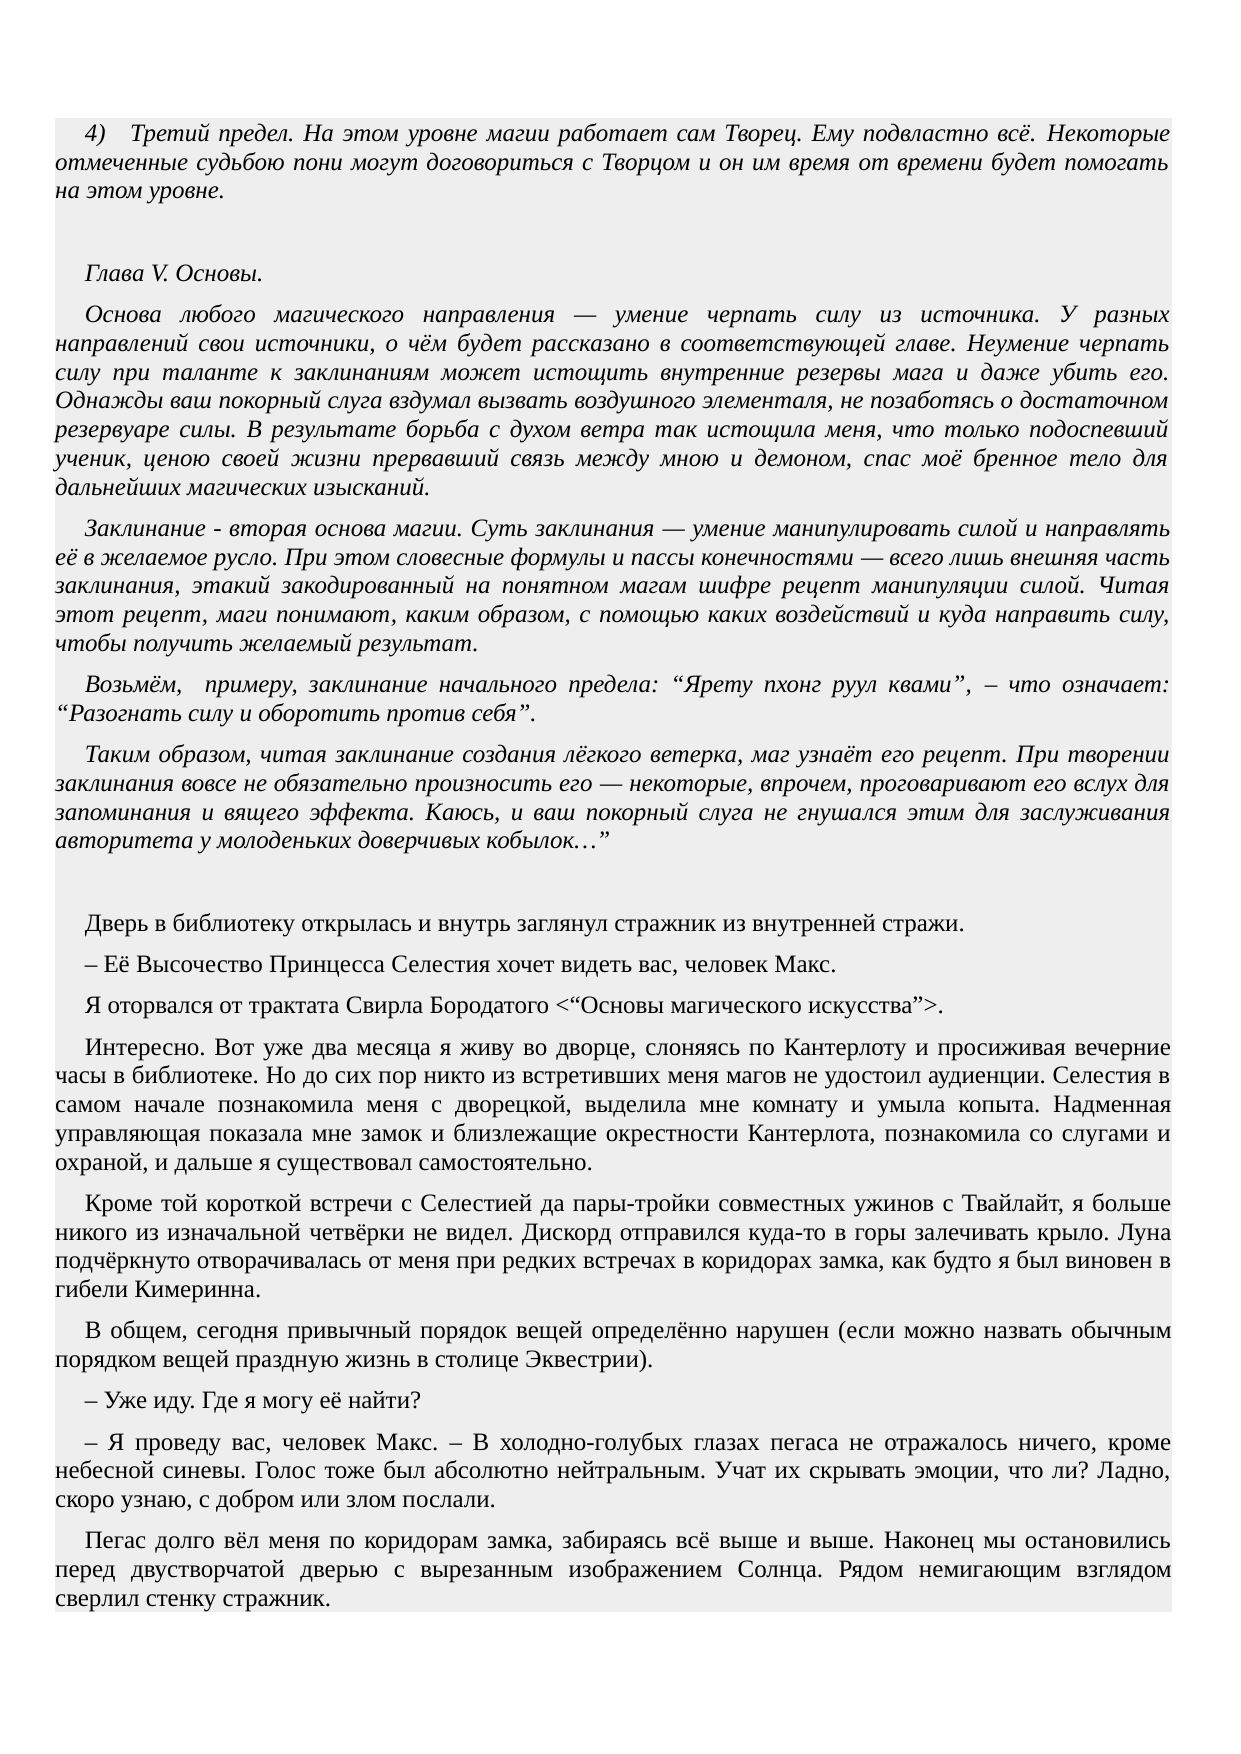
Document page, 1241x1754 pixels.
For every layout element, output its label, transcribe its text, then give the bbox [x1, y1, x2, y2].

text Возьмём, примеру, заклинание начального предела: “Ярету пхонг руул квами”, – что означает: “Разогнать силу и оборотить против себя”. [55, 669, 1172, 727]
text – Её Высочество Принцесса Селестия хочет видеть вас, человек Макс. [55, 949, 1172, 978]
text Дверь в библиотеку открылась и внутрь заглянул стражник из внутренней стражи. [55, 908, 1172, 937]
text Я оторвался от трактата Свирла Бородатого <“Основы магического искусства”>. [55, 991, 1172, 1019]
text Пегас долго вёл меня по коридорам замка, забираясь всё выше и выше. Наконец мы остановились перед двустворчатой дверью с вырезанным изображением Солнца. Рядом немигающим взглядом сверлил стенку стражник. [55, 1526, 1172, 1612]
list Третий предел. На этом уровне магии работает сам Творец. Ему подвластно всё. Некоторые отмеченные судьбою пони могут договориться с Творцом и он им время от времени будет помогать на этом уровне. [55, 118, 1172, 204]
text – Уже иду. Где я могу её найти? [55, 1386, 1172, 1414]
text – Я проведу вас, человек Макс. – В холодно-голубых глазах пегаса не отражалось ничего, кроме небесной синевы. Голос тоже был абсолютно нейтральным. Учат их скрывать эмоции, что ли? Ладно, скоро узнаю, с добром или злом послали. [55, 1427, 1172, 1513]
text Интересно. Вот уже два месяца я живу во дворце, слоняясь по Кантерлоту и просиживая вечерние часы в библиотеке. Но до сих пор никто из встретивших меня магов не удостоил аудиенции. Селестия в самом начале познакомила меня с дворецкой, выделила мне комнату и умыла копыта. Надменная управляющая показала мне замок и близлежащие окрестности Кантерлота, познакомила со слугами и охраной, и дальше я существовал самостоятельно. [55, 1032, 1172, 1176]
text Кроме той короткой встречи с Селестией да пары-тройки совместных ужинов с Твайлайт, я больше никого из изначальной четвёрки не видел. Дискорд отправился куда-то в горы залечивать крыло. Луна подчёркнуто отворачивалась от меня при редких встречах в коридорах замка, как будто я был виновен в гибели Кимеринна. [55, 1188, 1172, 1303]
text Глава V. Основы. [55, 258, 1172, 287]
text Таким образом, читая заклинание создания лёгкого ветерка, маг узнаёт его рецепт. При творении заклинания вовсе не обязательно произносить его — некоторые, впрочем, проговаривают его вслух для запоминания и вящего эффекта. Каюсь, и ваш покорный слуга не гнушался этим для заслуживания авторитета у молоденьких доверчивых кобылок…” [55, 739, 1172, 854]
text В общем, сегодня привычный порядок вещей определённо нарушен (если можно назвать обычным порядком вещей праздную жизнь в столице Эквестрии). [55, 1316, 1172, 1373]
text Заклинание - вторая основа магии. Суть заклинания — умение манипулировать силой и направлять её в желаемое русло. При этом словесные формулы и пассы конечностями — всего лишь внешняя часть заклинания, этакий закодированный на понятном магам шифре рецепт манипуляции силой. Читая этот рецепт, маги понимают, каким образом, с помощью каких воздействий и куда направить силу, чтобы получить желаемый результат. [55, 513, 1172, 657]
text Основа любого магического направления — умение черпать силу из источника. У разных направлений свои источники, о чём будет рассказано в соответствующей главе. Неумение черпать силу при таланте к заклинаниям может истощить внутренние резервы мага и даже убить его. Однажды ваш покорный слуга вздумал вызвать воздушного элементаля, не позаботясь о достаточном резервуаре силы. В результате борьба с духом ветра так истощила меня, что только подоспевший ученик, ценою своей жизни прервавший связь между мною и демоном, спас моё бренное тело для дальнейших магических изысканий. [55, 299, 1172, 501]
